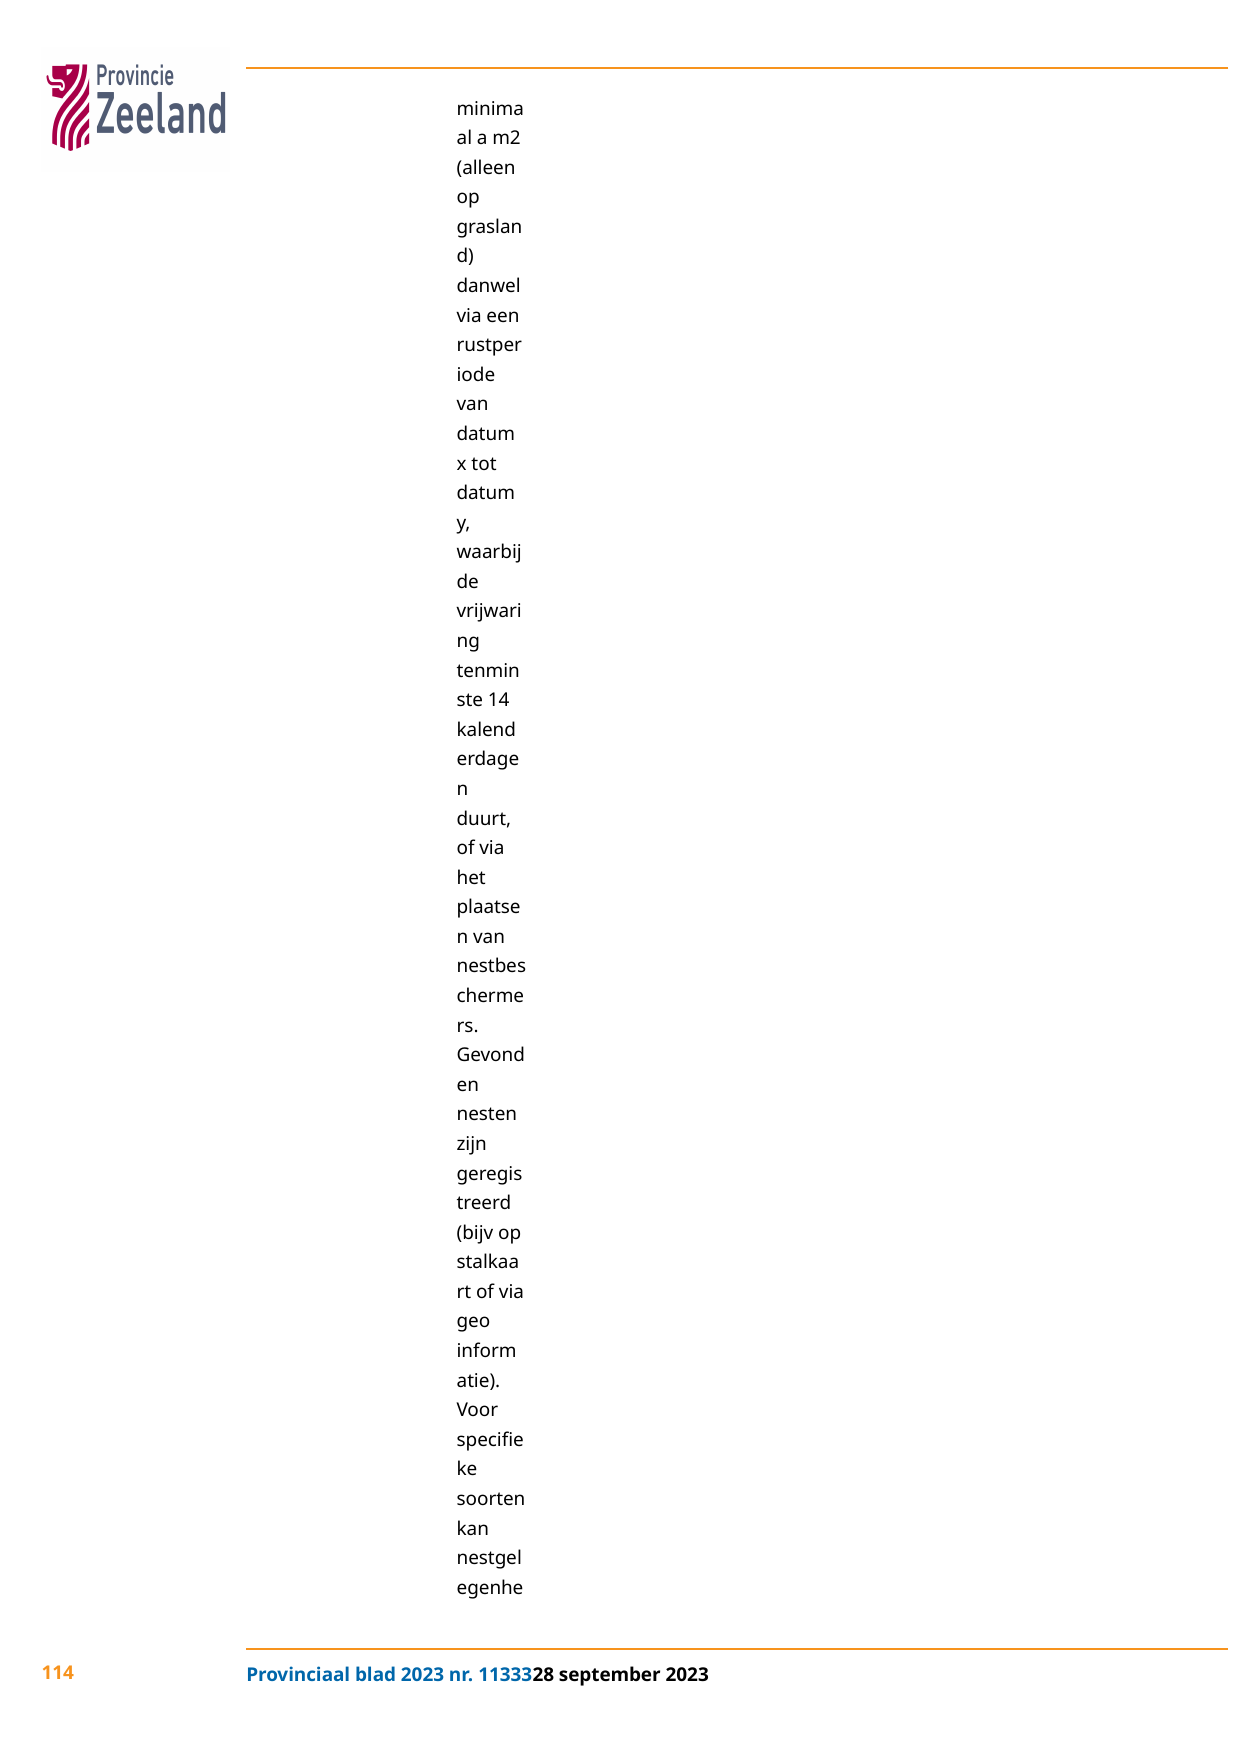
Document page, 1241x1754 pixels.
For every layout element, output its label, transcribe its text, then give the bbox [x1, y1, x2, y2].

table_cell [804, 95, 873, 1600]
table_cell [1082, 95, 1152, 1600]
table_cell [248, 95, 317, 1600]
picture [41, 47, 231, 172]
table_cell minimaal a m2 (alleen op grasland) danwel via een rustperiode van datum x tot datum y, waarbij de vrijwaring tenminste 14 kalenderdagen duurt, of via het plaatsen van nestbeschermers. Gevonden nesten zijn geregistreerd (bijv op stalkaart of via geo informatie). Voor specifieke soorten kan nestgelegenhe [456, 95, 526, 1600]
table_cell [735, 95, 804, 1600]
table_cell [874, 95, 943, 1600]
table_cell [665, 95, 734, 1600]
table_cell [1013, 95, 1082, 1600]
table_cell [943, 95, 1013, 1600]
table_cell [387, 95, 456, 1600]
table_cell [526, 95, 596, 1600]
table_cell [596, 95, 665, 1600]
table_cell [318, 95, 387, 1600]
